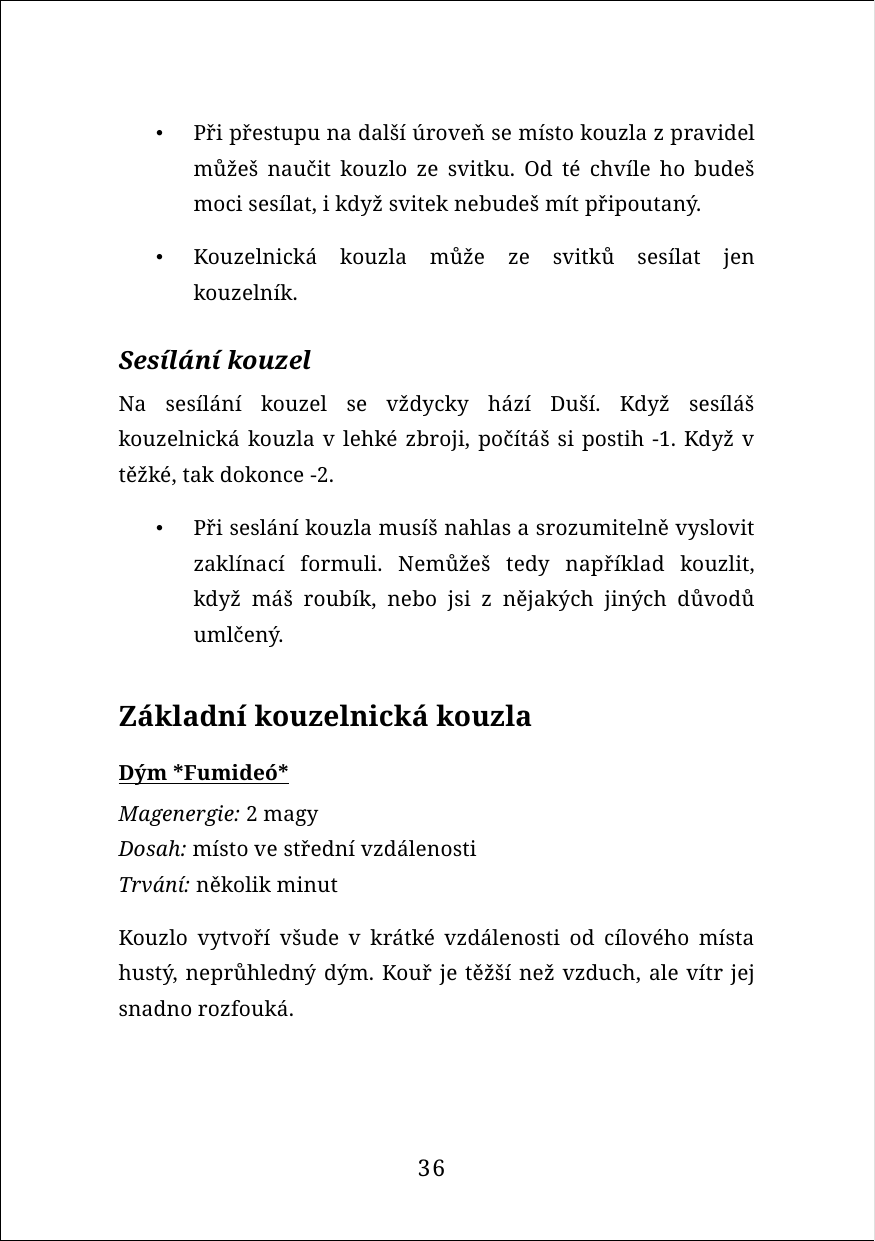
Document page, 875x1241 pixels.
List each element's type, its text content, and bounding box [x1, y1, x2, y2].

list Kouzelnická kouzla může ze svitků sesílat jen kouzelník. [156, 242, 756, 306]
text Na sesílání kouzel se vždycky hází Duší. Když sesíláš kouzelnická kouzla v lehké zbroji, počítáš si postih -1. Když v těžké, tak dokonce -2. [118, 389, 756, 488]
list Při přestupu na další úroveň se místo kouzla z pravidel můžeš naučit kouzlo ze svitku. Od té chvíle ho budeš moci sesílat, i když svitek nebudeš mít připoutaný. [156, 118, 756, 218]
subtitle Sesílání kouzel [118, 343, 756, 377]
subtitle Dým *Fumideó* [118, 758, 756, 787]
text Kouzlo vytvoří všude v krátké vzdálenosti od cílového místa hustý, neprůhledný dým. Kouř je těžší než vzduch, ale vítr jej snadno rozfouká. [118, 923, 756, 1022]
list Při seslání kouzla musíš nahlas a srozumitelně vyslovit zaklínací formuli. Nemůžeš tedy například kouzlit, když máš roubík, nebo jsi z nějakých jiných důvodů umlčený. [156, 513, 756, 648]
text Magenergie: 2 magy Dosah: místo ve střední vzdálenosti Trvání: několik minut [118, 799, 756, 898]
subtitle Základní kouzelnická kouzla [118, 697, 756, 735]
